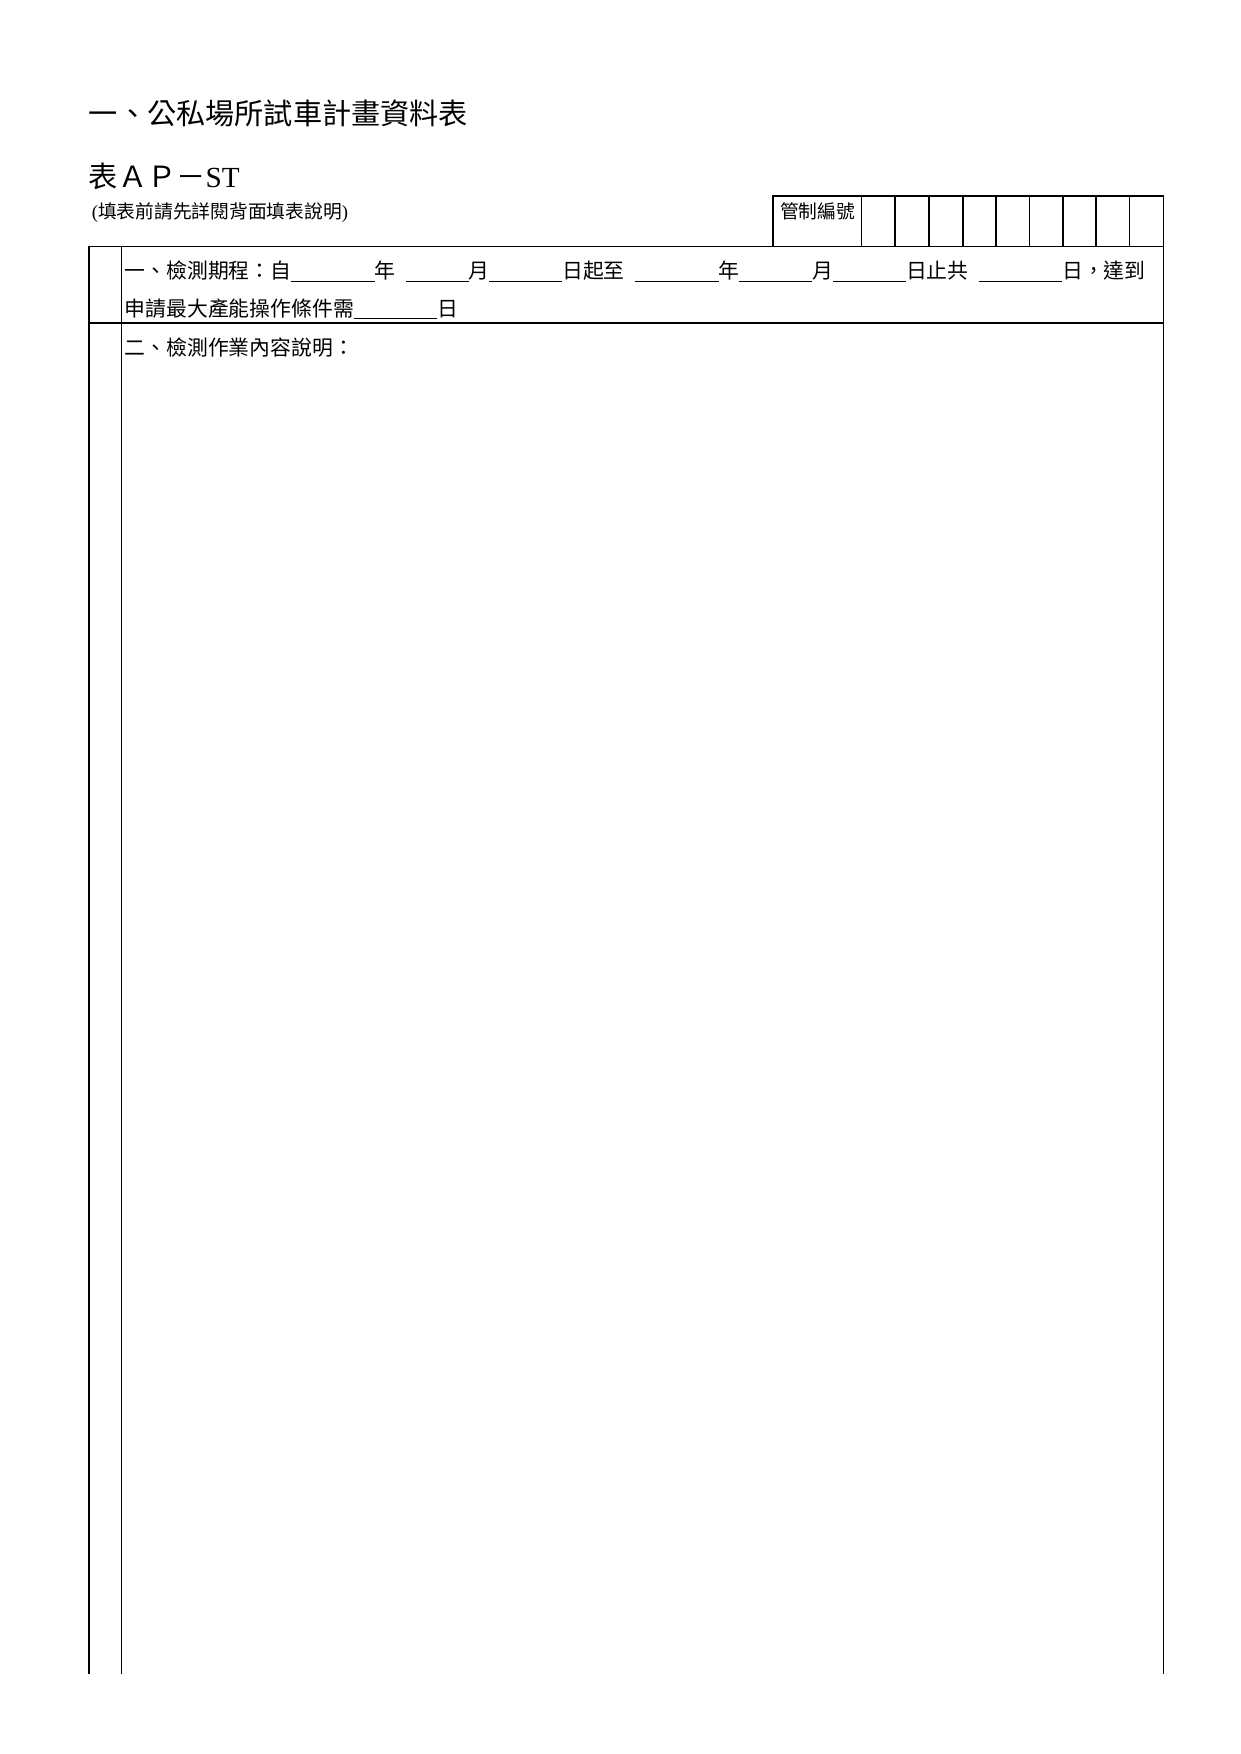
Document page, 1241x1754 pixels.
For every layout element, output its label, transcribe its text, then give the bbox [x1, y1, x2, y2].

table_header [1030, 197, 1062, 246]
table_header [930, 197, 962, 246]
table_header [862, 197, 894, 246]
table_header [964, 197, 995, 246]
table_cell [90, 324, 121, 1674]
table_header [896, 197, 928, 246]
table_header [997, 197, 1029, 246]
table_header (填表前請先詳閱背面填表說明) [89, 195, 772, 246]
table_header [1097, 197, 1129, 246]
table_cell [90, 247, 121, 322]
table_cell 二、檢測作業內容說明： [122, 324, 1163, 1674]
table_header 管制編號 [774, 197, 861, 246]
table_header [1130, 197, 1163, 246]
table_header [1064, 197, 1095, 246]
table_cell 一、檢測期程：自 年 月 日起至 年 月 日止共 日，達到申請最大產能操作條件需 日 [122, 247, 1163, 322]
text 一、公私場所試車計畫資料表 表ＡＰ－ST [89, 70, 1163, 195]
